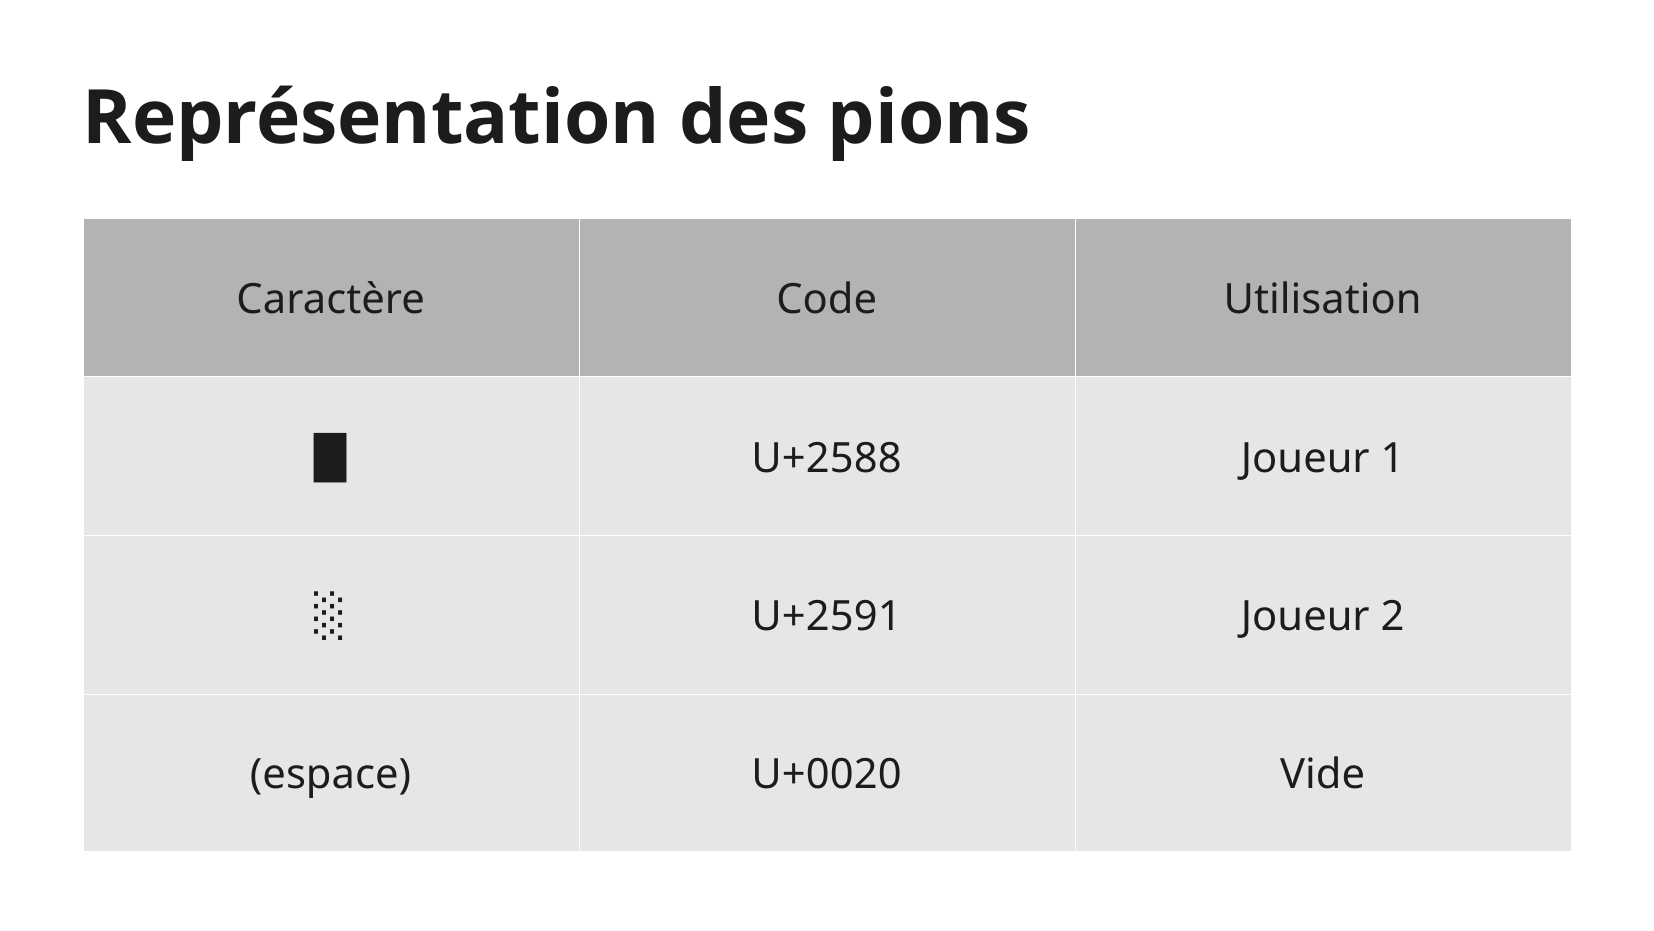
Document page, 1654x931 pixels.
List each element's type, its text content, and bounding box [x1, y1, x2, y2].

table_cell Joueur 1 [1076, 377, 1571, 535]
table_cell Vide [1076, 695, 1571, 851]
table_header Caractère [84, 219, 579, 376]
table_header Utilisation [1076, 219, 1571, 376]
table_cell Joueur 2 [1076, 536, 1571, 694]
table_cell U+0020 [580, 695, 1075, 851]
table_cell ░ [84, 536, 579, 694]
table_cell U+2591 [580, 536, 1075, 694]
table_cell U+2588 [580, 377, 1075, 535]
table_header Code [580, 219, 1075, 376]
table_cell █ [84, 377, 579, 535]
table_cell (espace) [84, 695, 579, 851]
title Représentation des pions [82, 37, 1571, 193]
